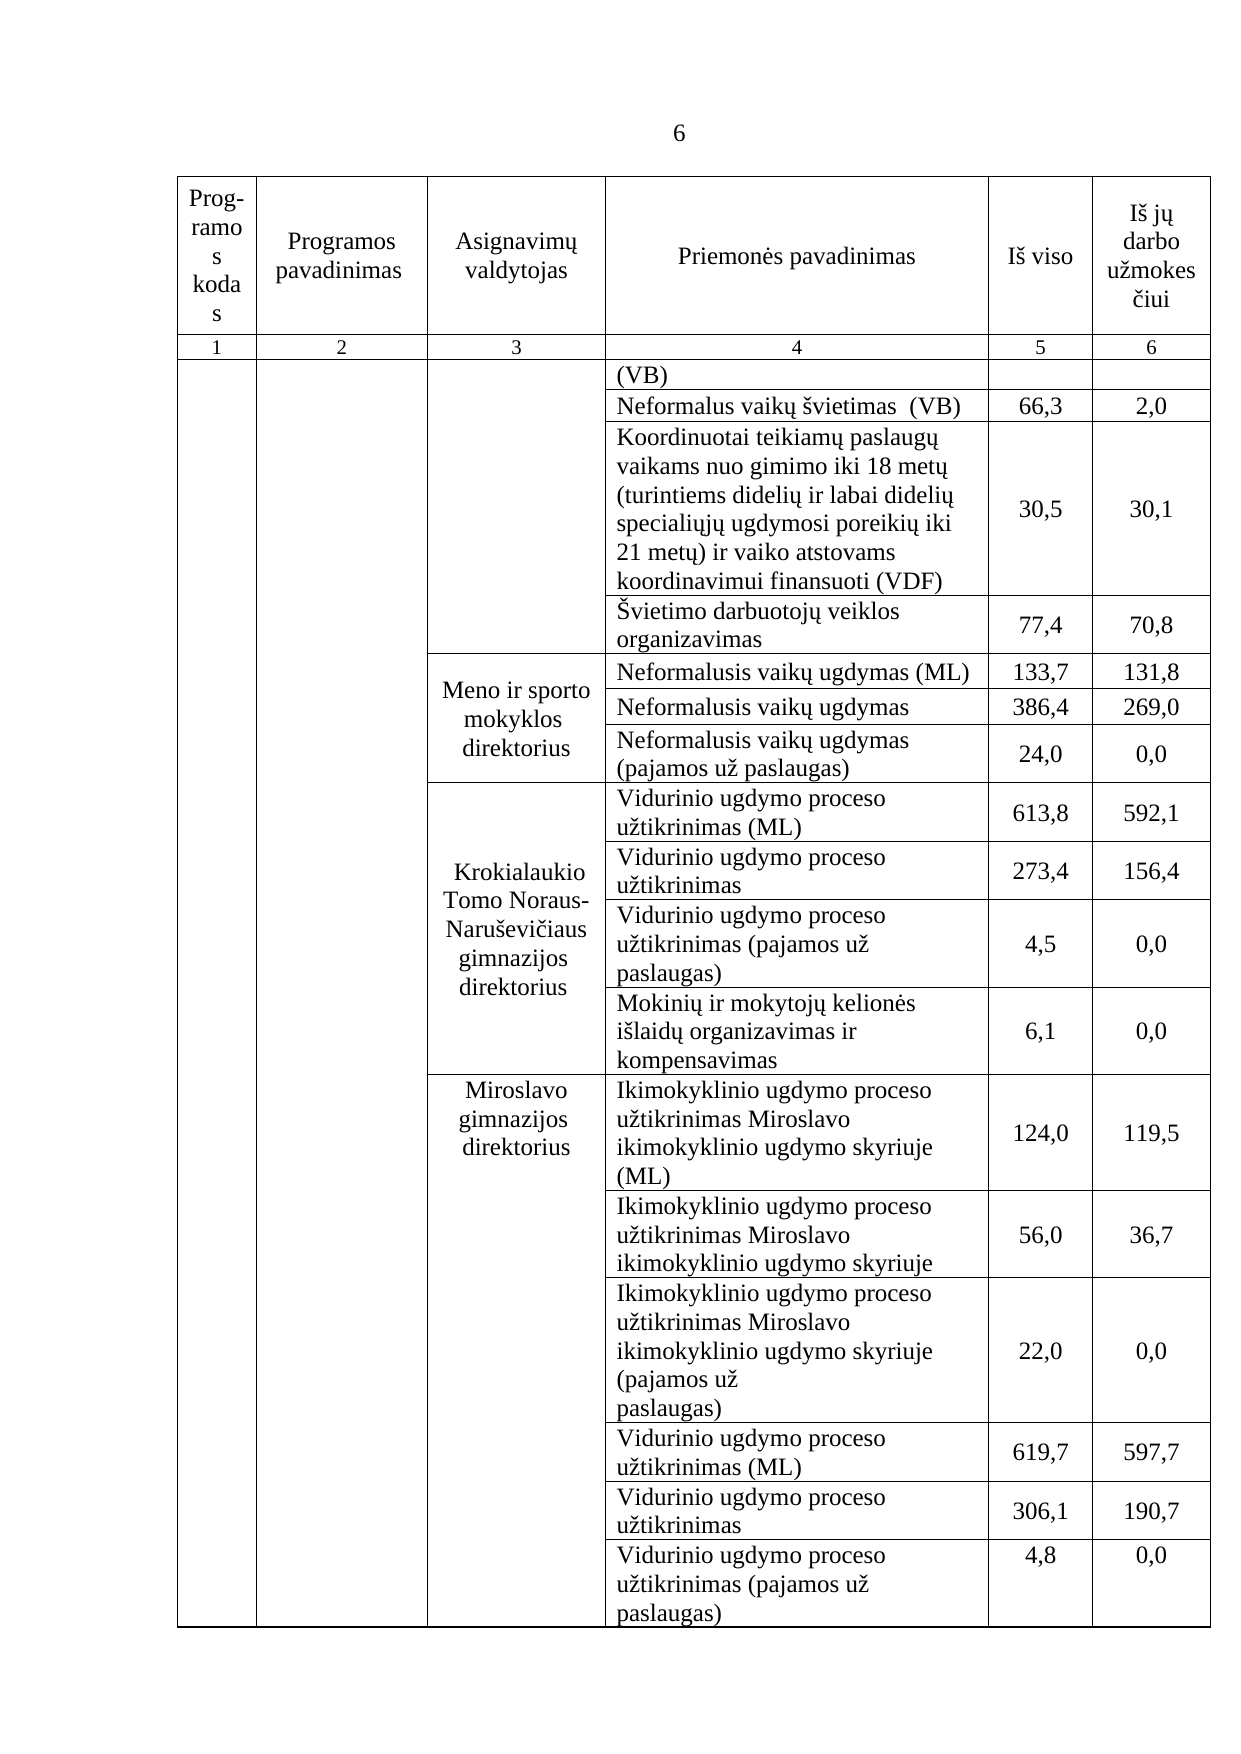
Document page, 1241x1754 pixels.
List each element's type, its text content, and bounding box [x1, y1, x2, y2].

table_header Asignavimų valdytojas [428, 177, 605, 333]
table_cell 2,0 [1093, 390, 1210, 421]
table_cell 0,0 [1093, 725, 1210, 782]
table_cell 6,1 [989, 988, 1092, 1074]
table_header Iš jų darbo užmokesčiui [1093, 177, 1210, 333]
table_cell 2 [257, 335, 427, 359]
table_cell 0,0 [1093, 988, 1210, 1074]
table_cell Švietimo darbuotojų veiklos organizavimas [606, 596, 988, 653]
table_cell 6 [1093, 335, 1210, 359]
table_cell Vidurinio ugdymo proceso užtikrinimas (pajamos už paslaugas) [606, 1540, 988, 1626]
table_cell [178, 360, 256, 1626]
table_cell 156,4 [1093, 842, 1210, 899]
table_cell 30,1 [1093, 422, 1210, 595]
table_cell 4,5 [989, 900, 1092, 987]
table_cell 190,7 [1093, 1482, 1210, 1539]
table_cell Mokinių ir mokytojų kelionės išlaidų organizavimas ir kompensavimas [606, 988, 988, 1074]
table_cell 30,5 [989, 422, 1092, 595]
table_cell 613,8 [989, 783, 1092, 841]
table_cell 4,8 [989, 1540, 1092, 1626]
table_cell Neformalusis vaikų ugdymas [606, 689, 988, 724]
table_cell 56,0 [989, 1191, 1092, 1277]
table_cell 0,0 [1093, 900, 1210, 987]
table_cell 269,0 [1093, 689, 1210, 724]
table_cell 36,7 [1093, 1191, 1210, 1277]
table_cell Neformalus vaikų švietimas (VB) [606, 390, 988, 421]
table_cell Vidurinio ugdymo proceso užtikrinimas (pajamos už paslaugas) [606, 900, 988, 987]
table_cell 592,1 [1093, 783, 1210, 841]
table_cell 273,4 [989, 842, 1092, 899]
table_cell 4 [606, 335, 988, 359]
table_cell Koordinuotai teikiamų paslaugų vaikams nuo gimimo iki 18 metų (turintiems didelių ir labai didelių specialiųjų ugdymosi poreikių iki 21 metų) ir vaiko atstovams koordinavimui finansuoti (VDF) [606, 422, 988, 595]
table_cell 70,8 [1093, 596, 1210, 653]
table_cell Ikimokyklinio ugdymo proceso užtikrinimas Miroslavo ikimokyklinio ugdymo skyriuje (ML) [606, 1075, 988, 1190]
table_cell Meno ir sporto mokyklos direktorius [428, 654, 605, 782]
table_cell 597,7 [1093, 1423, 1210, 1481]
table_cell Vidurinio ugdymo proceso užtikrinimas [606, 842, 988, 899]
table_cell 133,7 [989, 654, 1092, 688]
table_cell Ikimokyklinio ugdymo proceso užtikrinimas Miroslavo ikimokyklinio ugdymo skyriuje (pajamos už paslaugas) [606, 1278, 988, 1422]
table_cell 119,5 [1093, 1075, 1210, 1190]
table_header Priemonės pavadinimas [606, 177, 988, 333]
table_cell 22,0 [989, 1278, 1092, 1422]
table_cell Neformalusis vaikų ugdymas (pajamos už paslaugas) [606, 725, 988, 782]
table_header Programos pavadinimas [257, 177, 427, 333]
table_cell 24,0 [989, 725, 1092, 782]
table_cell Vidurinio ugdymo proceso užtikrinimas [606, 1482, 988, 1539]
table_cell 619,7 [989, 1423, 1092, 1481]
table_header Iš viso [989, 177, 1092, 333]
table_cell (VB) [606, 360, 988, 388]
table_cell 124,0 [989, 1075, 1092, 1190]
table_cell Vidurinio ugdymo proceso užtikrinimas (ML) [606, 783, 988, 841]
table_cell [257, 360, 427, 1626]
table_cell Krokialaukio Tomo Noraus-Naruševičiaus gimnazijos direktorius [428, 783, 605, 1074]
table_header Prog-ramos kodas [178, 177, 256, 333]
table_cell 0,0 [1093, 1278, 1210, 1422]
table_cell 77,4 [989, 596, 1092, 653]
table_cell Miroslavo gimnazijos direktorius [428, 1075, 605, 1626]
table_cell Vidurinio ugdymo proceso užtikrinimas (ML) [606, 1423, 988, 1481]
table_cell 131,8 [1093, 654, 1210, 688]
table_cell 66,3 [989, 390, 1092, 421]
table_cell [989, 360, 1092, 388]
table_cell [428, 360, 605, 653]
table_cell 386,4 [989, 689, 1092, 724]
table_cell 306,1 [989, 1482, 1092, 1539]
table_cell 0,0 [1093, 1540, 1210, 1626]
table_cell 3 [428, 335, 605, 359]
table_cell Ikimokyklinio ugdymo proceso užtikrinimas Miroslavo ikimokyklinio ugdymo skyriuje [606, 1191, 988, 1277]
table_cell [1093, 360, 1210, 388]
table_cell 1 [178, 335, 256, 359]
table_cell 5 [989, 335, 1092, 359]
table_cell Neformalusis vaikų ugdymas (ML) [606, 654, 988, 688]
